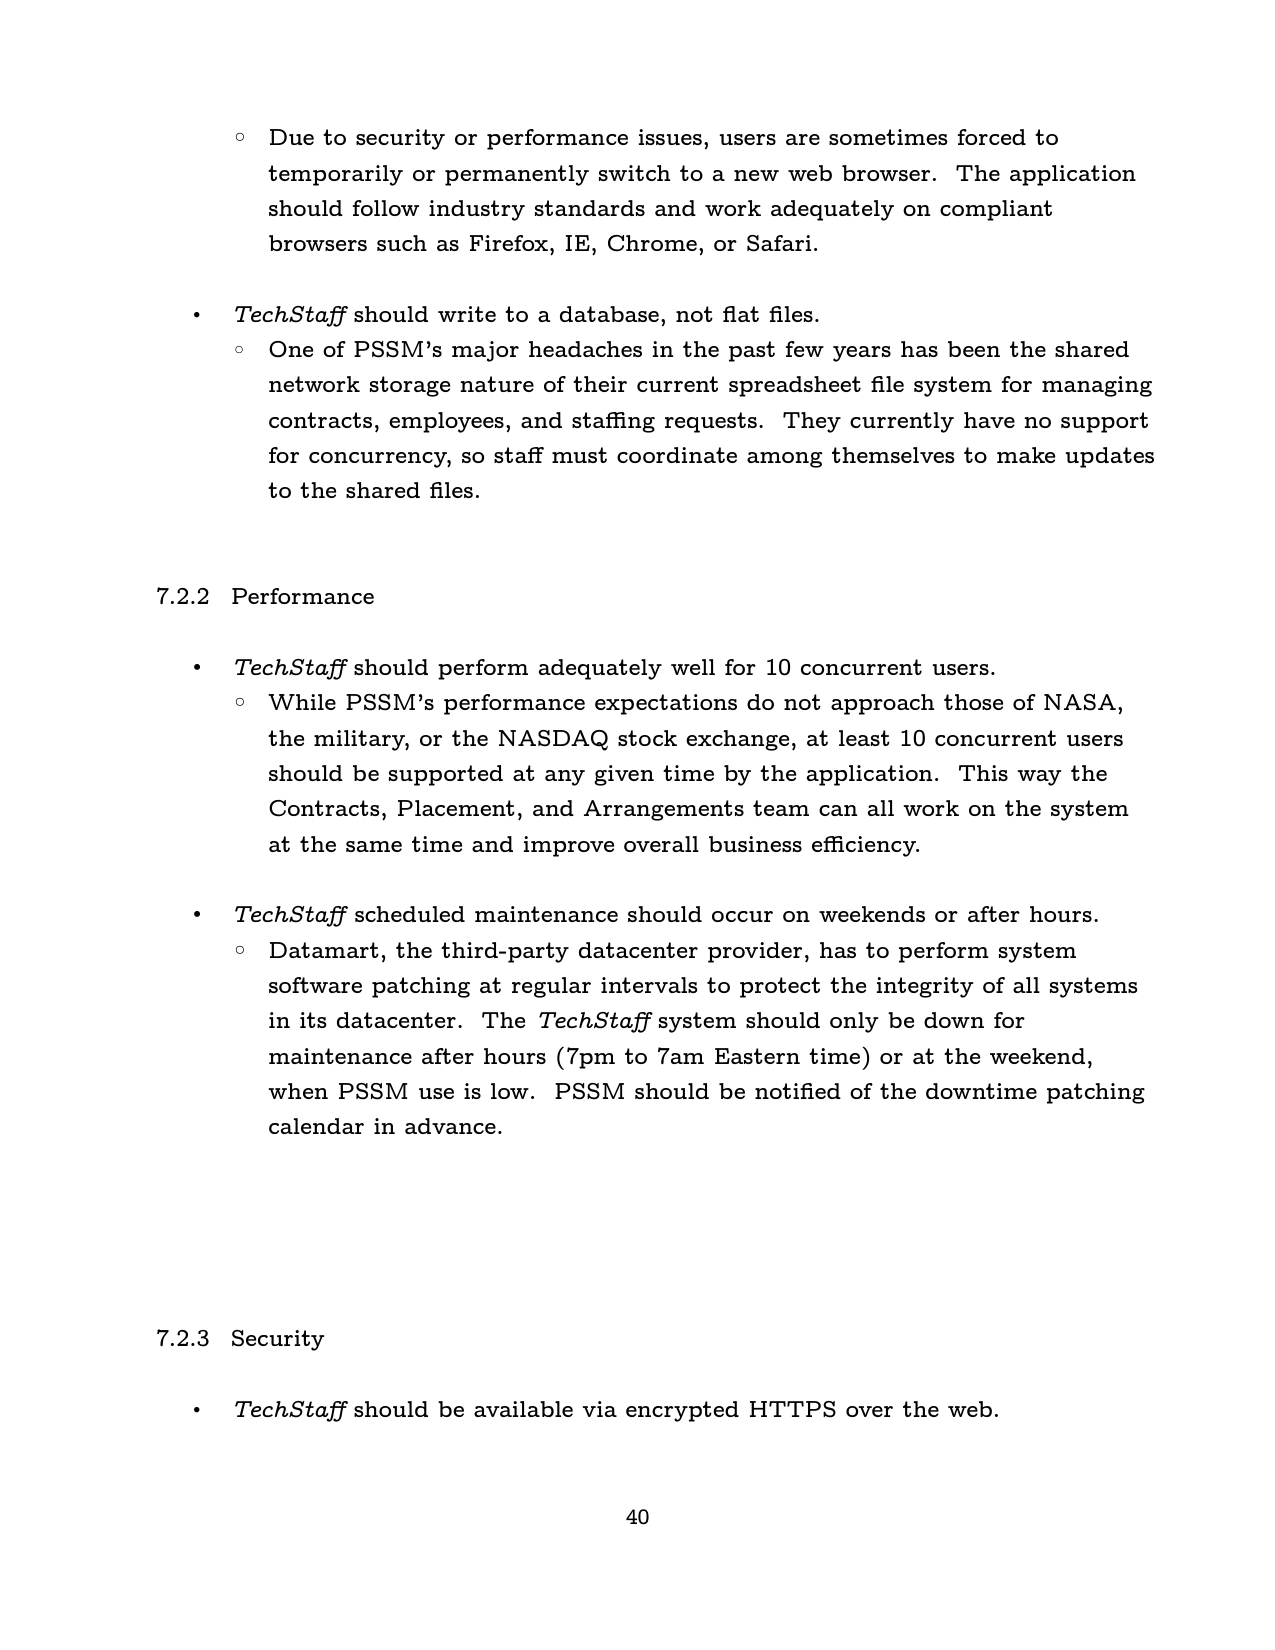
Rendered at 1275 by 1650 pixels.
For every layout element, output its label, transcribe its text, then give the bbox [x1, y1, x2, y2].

list TechStaff scheduled maintenance should occur on weekends or after hours. [193, 895, 1157, 931]
list TechStaff should be available via encrypted HTTPS over the web. [193, 1390, 1157, 1425]
text 7.2.2 Performance [156, 577, 1157, 613]
list Due to security or performance issues, users are sometimes forced to temporarily or permanently switch to a new web browser. The application should follow industry standards and work adequately on compliant browsers such as Firefox, IE, Chrome, or Safari. [231, 118, 1157, 259]
list TechStaff should perform adequately well for 10 concurrent users. [193, 648, 1157, 683]
list TechStaff should write to a database, not flat files. [193, 295, 1157, 330]
list One of PSSM’s major headaches in the past few years has been the shared network storage nature of their current spreadsheet file system for managing contracts, employees, and staffing requests. They currently have no support for concurrency, so staff must coordinate among themselves to make updates to the shared files. [231, 330, 1157, 507]
list Datamart, the third-party datacenter provider, has to perform system software patching at regular intervals to protect the integrity of all systems in its datacenter. The TechStaff system should only be down for maintenance after hours (7pm to 7am Eastern time) or at the weekend, when PSSM use is low. PSSM should be notified of the downtime patching calendar in advance. [231, 931, 1157, 1143]
text 7.2.3 Security [156, 1319, 1157, 1354]
list While PSSM’s performance expectations do not approach those of NASA, the military, or the NASDAQ stock exchange, at least 10 concurrent users should be supported at any given time by the application. This way the Contracts, Placement, and Arrangements team can all work on the system at the same time and improve overall business efficiency. [231, 683, 1157, 860]
